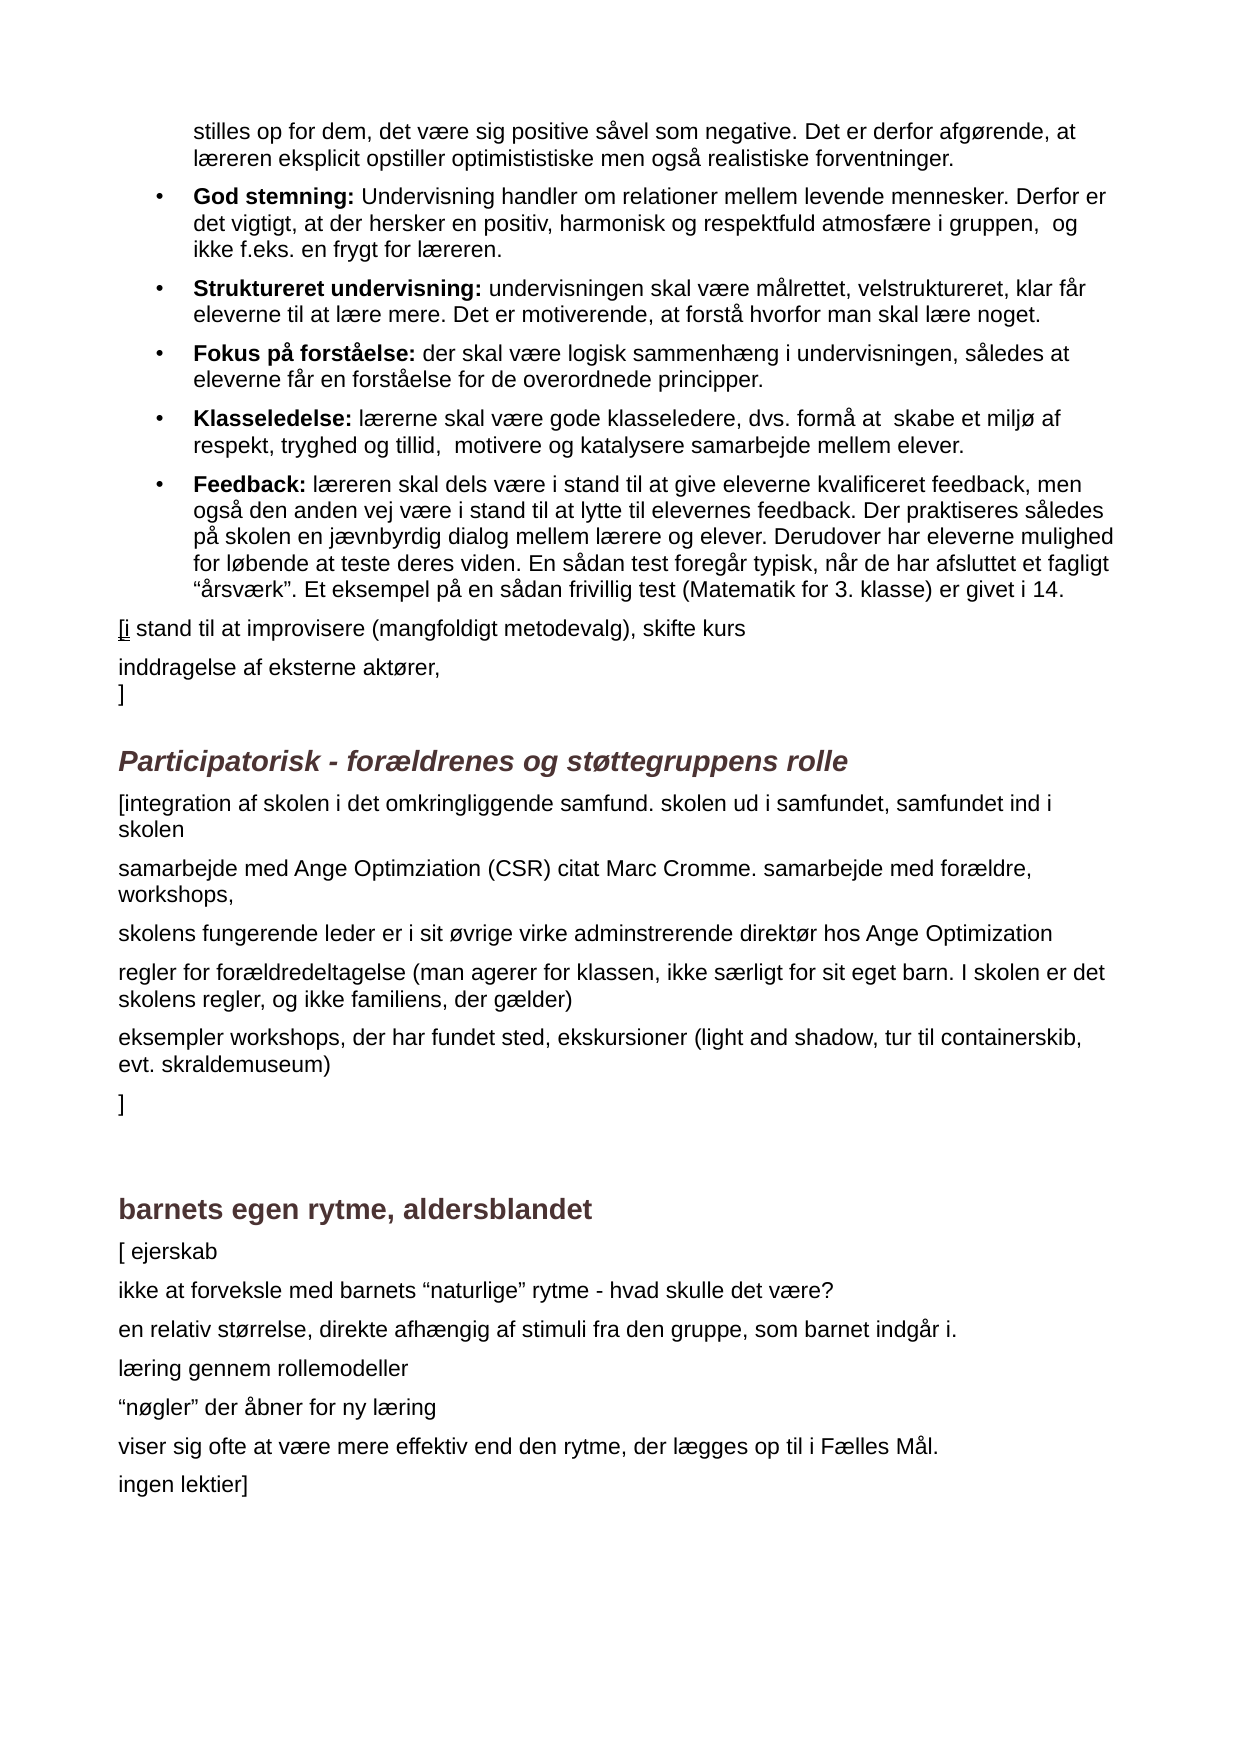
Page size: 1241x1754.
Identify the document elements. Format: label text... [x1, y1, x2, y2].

list Struktureret undervisning: undervisningen skal være målrettet, velstruktureret, klar får eleverne til at lære mere. Det er motiverende, at forstå hvorfor man skal lære noget. [156, 275, 1122, 328]
text ] [118, 1089, 1122, 1116]
text inddragelse af eksterne aktører, ] [118, 654, 1122, 706]
text eksempler workshops, der har fundet sted, ekskursioner (light and shadow, tur til containerskib, evt. skraldemuseum) [118, 1024, 1122, 1077]
text samarbejde med Ange Optimziation (CSR) citat Marc Cromme. samarbejde med forældre, workshops, [118, 855, 1122, 908]
subtitle barnets egen rytme, aldersblandet [118, 1192, 1122, 1226]
text viser sig ofte at være mere effektiv end den rytme, der lægges op til i Fælles Mål. [118, 1433, 1122, 1459]
list God stemning: Undervisning handler om relationer mellem levende mennesker. Derfor er det vigtigt, at der hersker en positiv, harmonisk og respektfuld atmosfære i gruppen, og ikke f.eks. en frygt for læreren. [156, 183, 1122, 262]
text [integration af skolen i det omkringliggende samfund. skolen ud i samfundet, samfundet ind i skolen [118, 790, 1122, 843]
text læring gennem rollemodeller [118, 1355, 1122, 1381]
subtitle Participatorisk - forældrenes og støttegruppens rolle [118, 744, 1122, 777]
list stilles op for dem, det være sig positive såvel som negative. Det er derfor afgørende, at læreren eksplicit opstiller optimististiske men også realistiske forventninger. [156, 118, 1122, 171]
list Feedback: læreren skal dels være i stand til at give eleverne kvalificeret feedback, men også den anden vej være i stand til at lytte til elevernes feedback. Der praktiseres således på skolen en jævnbyrdig dialog mellem lærere og elever. Derudover har eleverne mulighed for løbende at teste deres viden. En sådan test foregår typisk, når de har afsluttet et fagligt “årsværk”. Et eksempel på en sådan frivillig test (Matematik for 3. klasse) er givet i 14. [156, 471, 1122, 602]
text skolens fungerende leder er i sit øvrige virke adminstrerende direktør hos Ange Optimization [118, 920, 1122, 947]
text [i stand til at improvisere (mangfoldigt metodevalg), skifte kurs [118, 615, 1122, 641]
text [ ejerskab [118, 1238, 1122, 1265]
text ikke at forveksle med barnets “naturlige” rytme - hvad skulle det være? [118, 1277, 1122, 1303]
list Fokus på forståelse: der skal være logisk sammenhæng i undervisningen, således at eleverne får en forståelse for de overordnede principper. [156, 340, 1122, 393]
list Klasseledelse: lærerne skal være gode klasseledere, dvs. formå at skabe et miljø af respekt, tryghed og tillid, motivere og katalysere samarbejde mellem elever. [156, 405, 1122, 458]
text “nøgler” der åbner for ny læring [118, 1394, 1122, 1420]
text en relativ størrelse, direkte afhængig af stimuli fra den gruppe, som barnet indgår i. [118, 1316, 1122, 1342]
text ingen lektier] [118, 1471, 1122, 1498]
text regler for forældredeltagelse (man agerer for klassen, ikke særligt for sit eget barn. I skolen er det skolens regler, og ikke familiens, der gælder) [118, 959, 1122, 1012]
